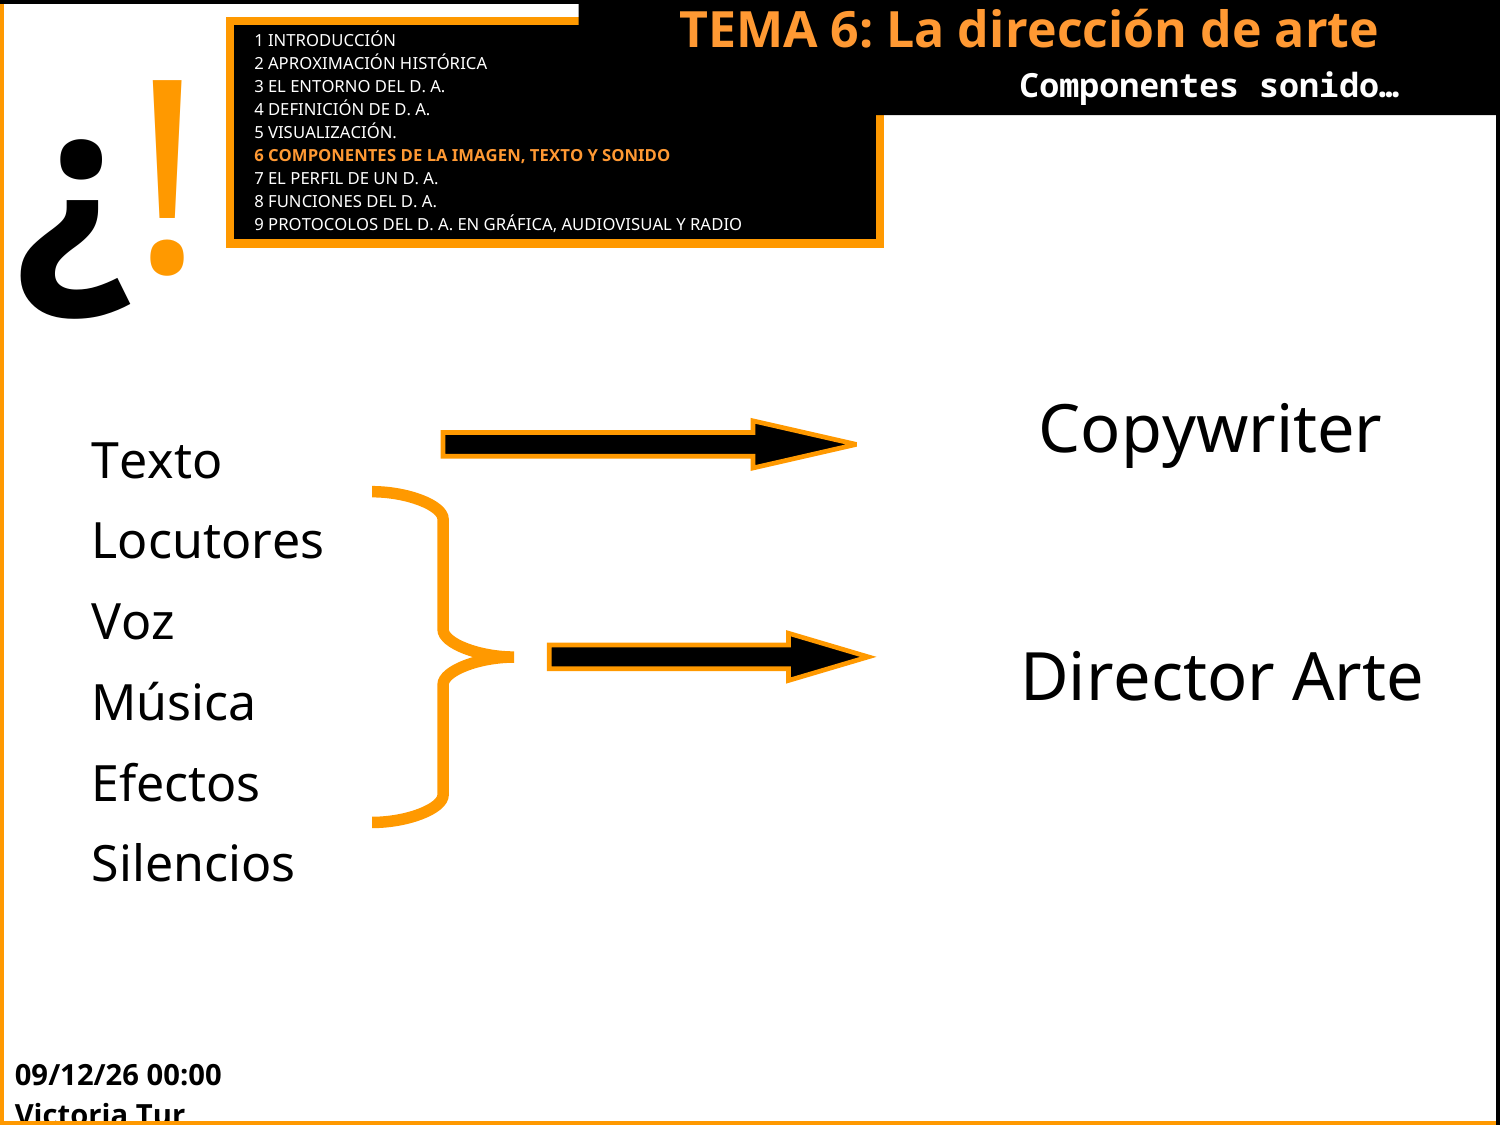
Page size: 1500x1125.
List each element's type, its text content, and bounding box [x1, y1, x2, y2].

text_box Copywriter [974, 373, 1447, 480]
text_box [442, 420, 857, 469]
text_box [549, 633, 869, 681]
text_box TEMA 6: La dirección de arte Componentes sonido… [578, 0, 1500, 116]
list Texto Locutores Voz Música Efectos Silencios [76, 255, 1427, 998]
text_box 1 INTRODUCCIÓN 2 APROXIMACIÓN HISTÓRICA 3 EL ENTORNO DEL D. A. 4 DEFINICIÓN DE D. A. 5 VISUALIZACIÓN. 6 COMPONENTES DE LA IMAGEN, TEXTO Y SONIDO 7 EL PERFIL DE UN D. A. 8 FUNCIONES DEL D. A. 9 PROTOCOLOS DEL D. A. EN GRÁFICA, AUDIOVISUAL Y RADIO [230, 20, 880, 244]
text_box Director Arte [986, 621, 1459, 728]
